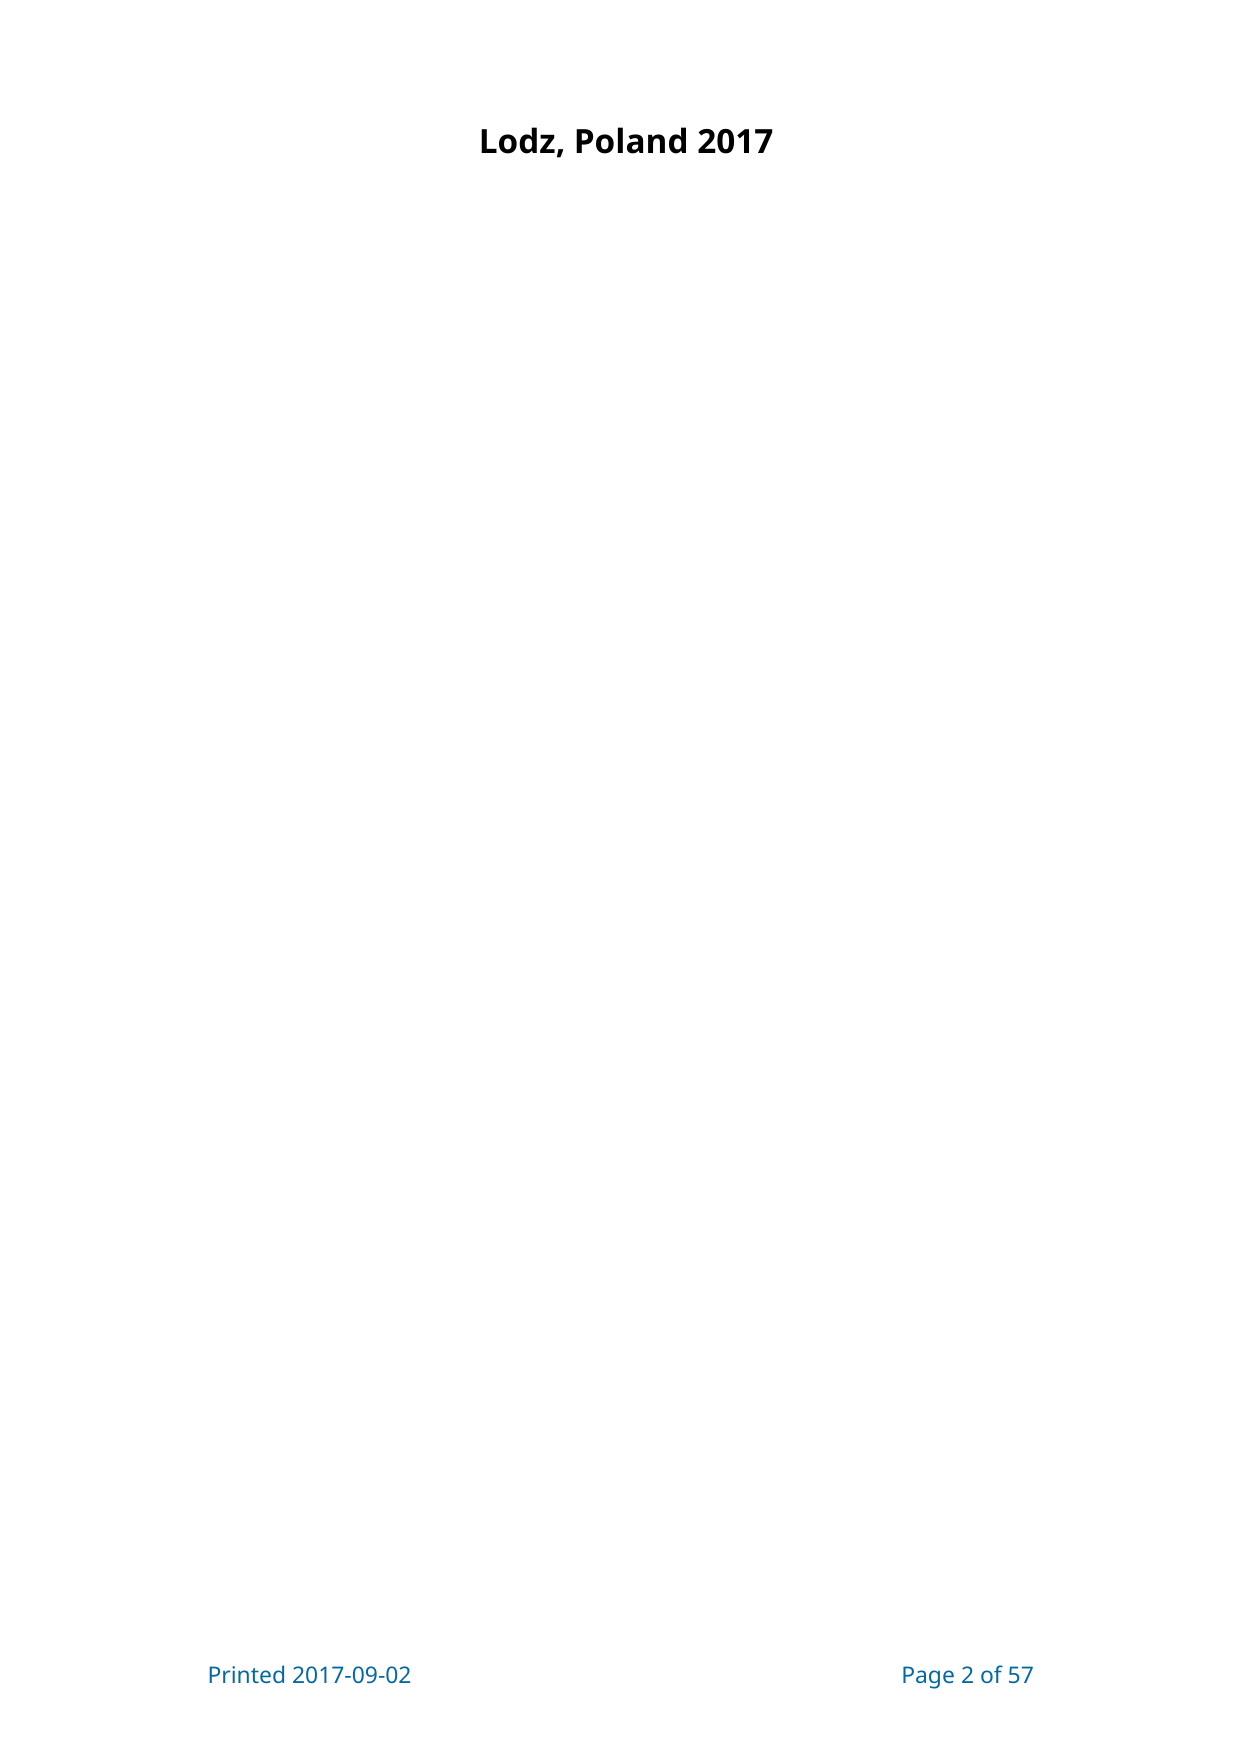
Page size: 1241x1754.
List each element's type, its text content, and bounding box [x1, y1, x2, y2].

text Lodz, Poland 2017 [118, 118, 1122, 163]
